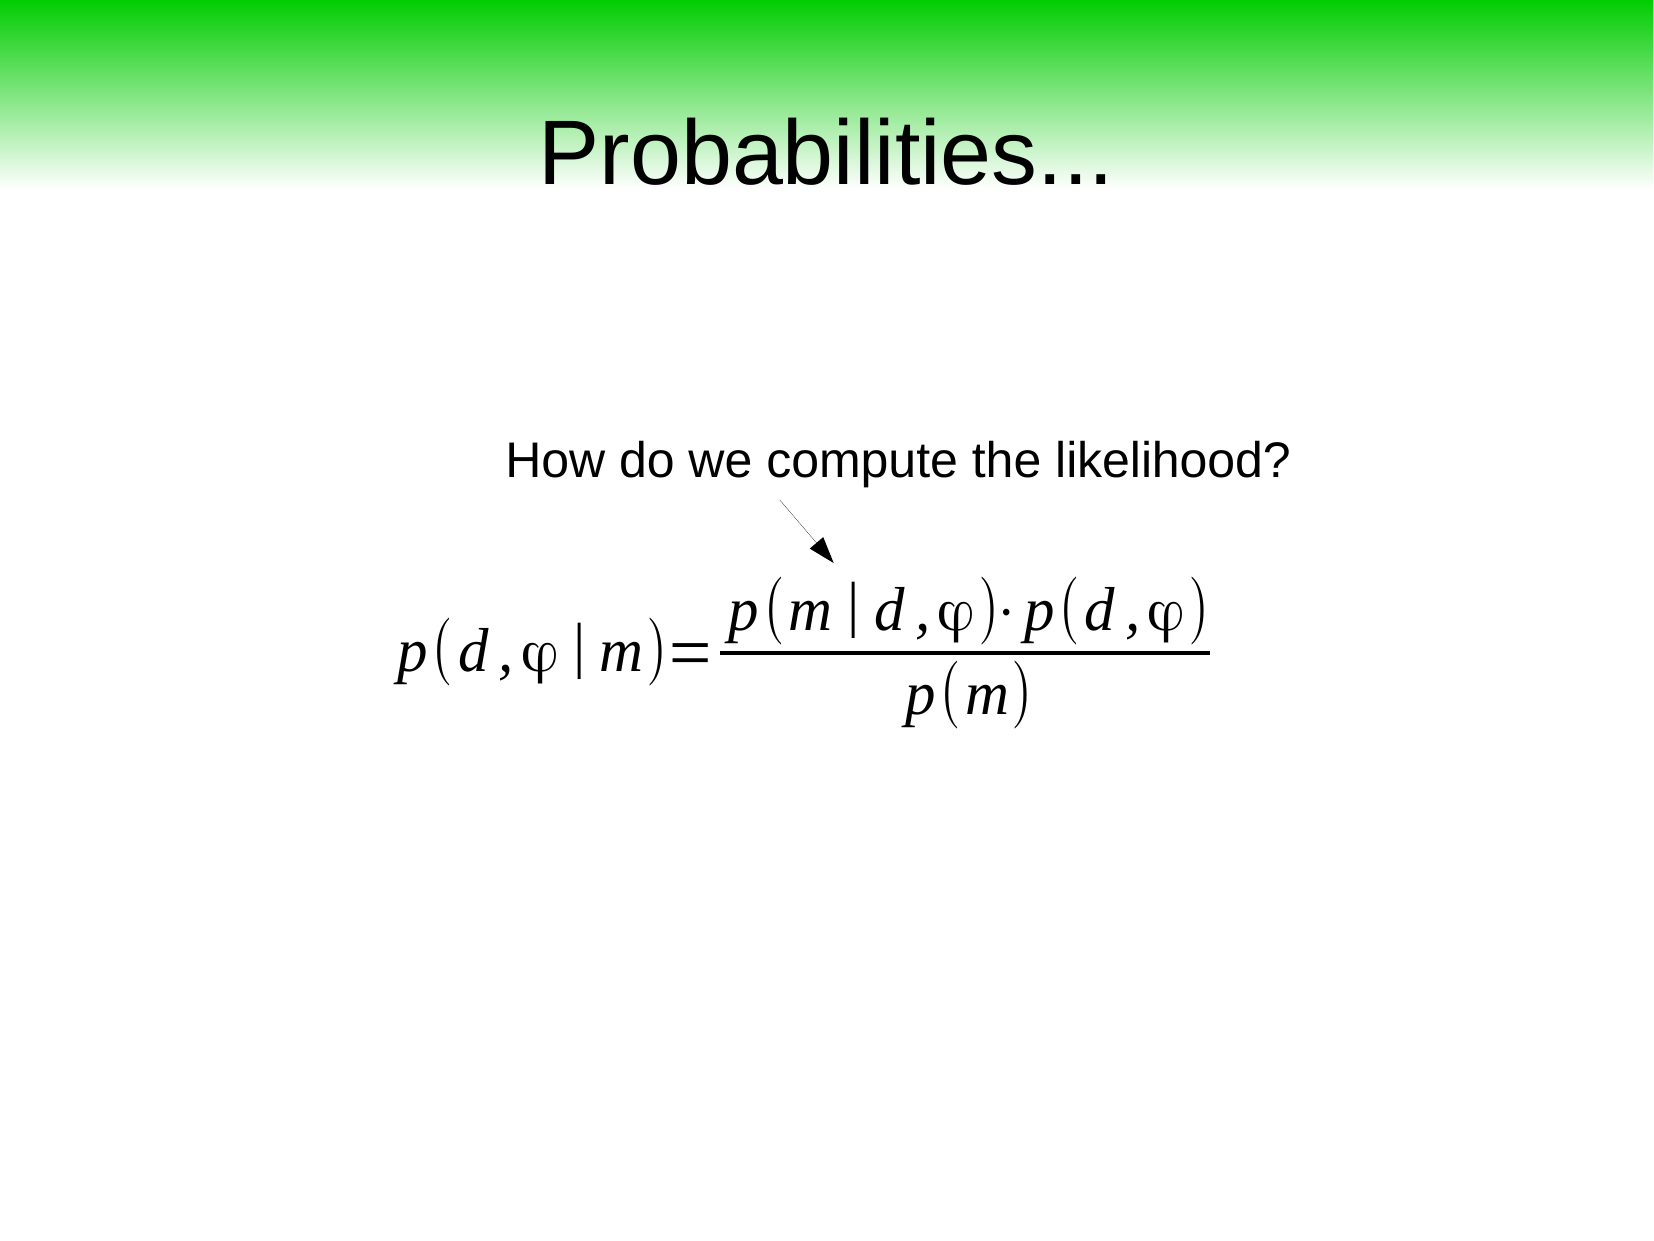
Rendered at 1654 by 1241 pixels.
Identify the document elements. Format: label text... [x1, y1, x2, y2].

title Probabilities... [82, 49, 1571, 257]
text_box How do we compute the likelihood? [490, 425, 1371, 608]
chart [386, 573, 1217, 733]
text_box [0, 0, 1654, 189]
